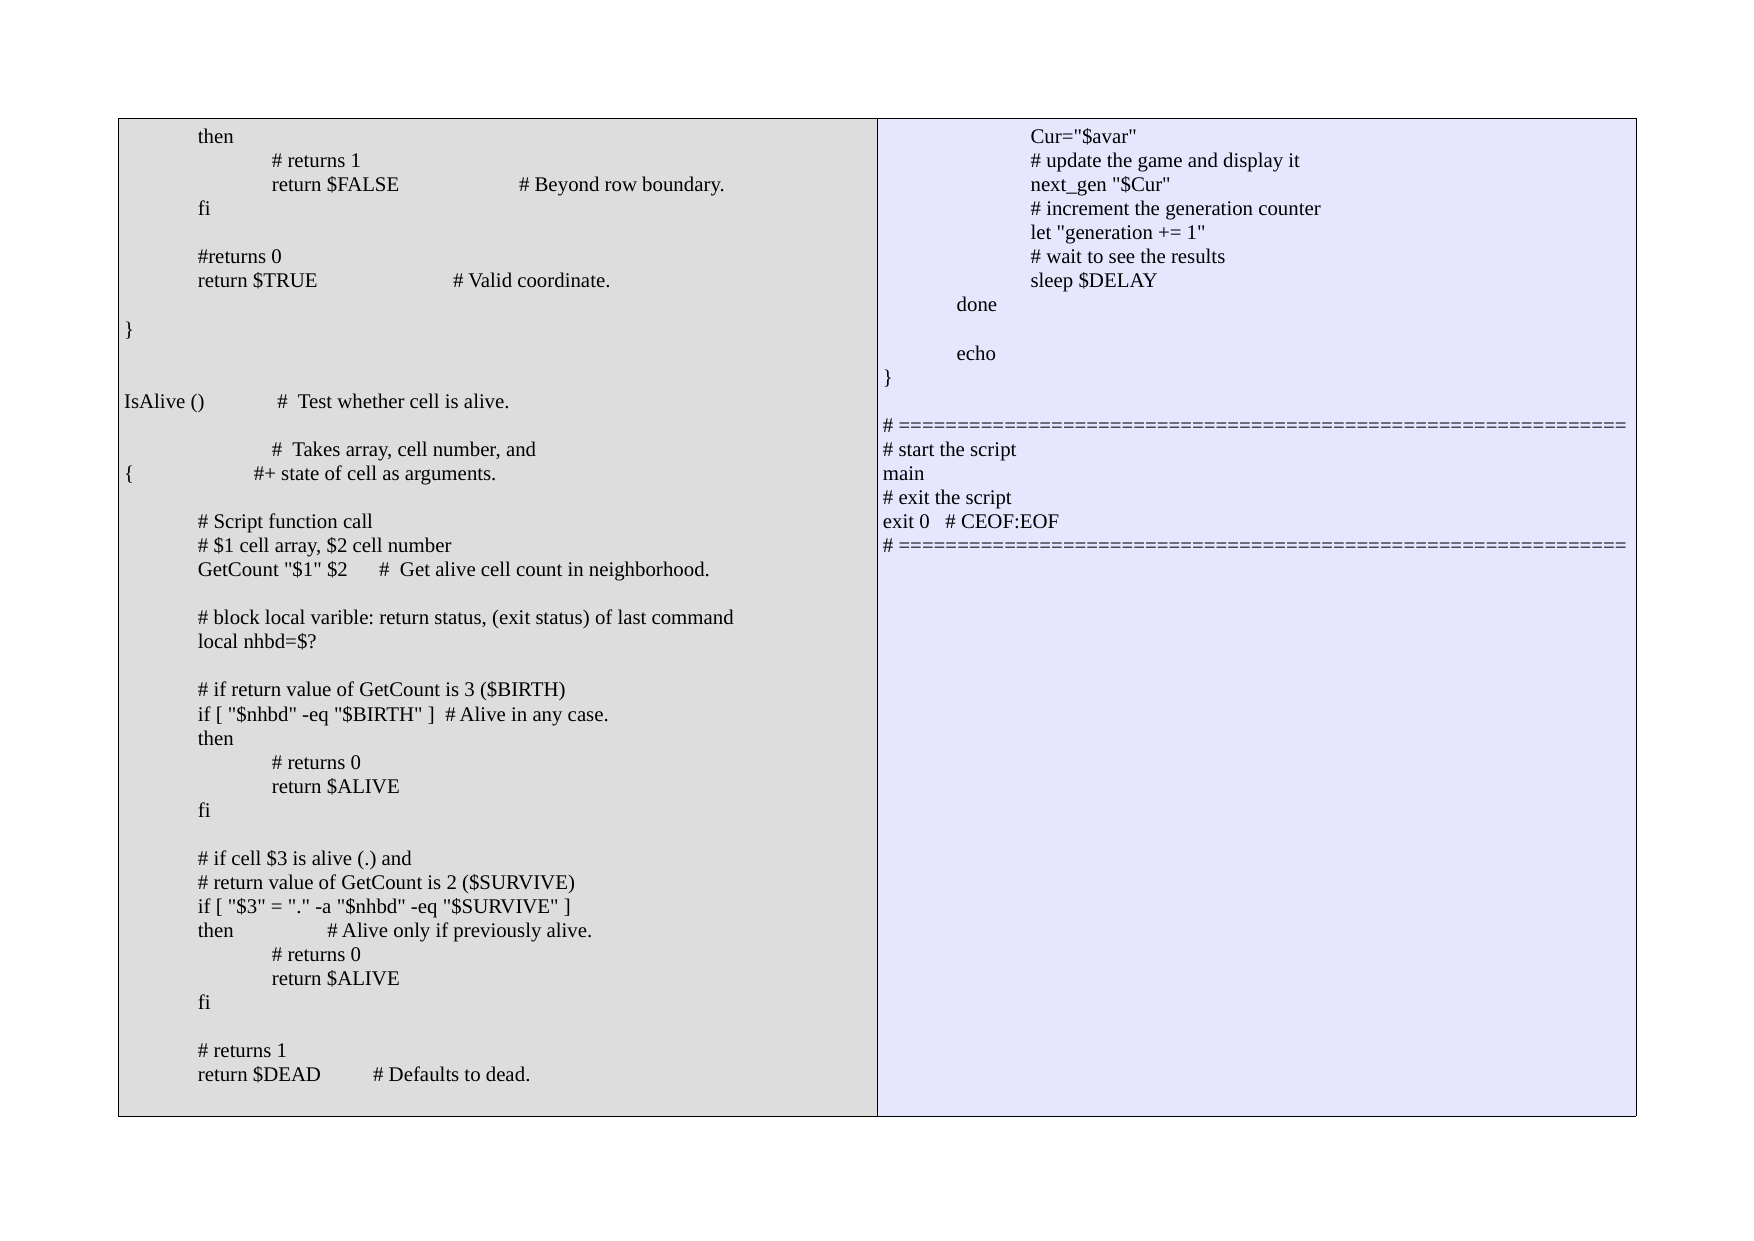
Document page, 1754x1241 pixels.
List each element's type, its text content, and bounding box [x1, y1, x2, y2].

table_header then # returns 1 return $FALSE # Beyond row boundary. fi #returns 0 return $TRUE # Valid coordinate. } IsAlive () # Test whether cell is alive. # Takes array, cell number, and { #+ state of cell as arguments. # Script function call # $1 cell array, $2 cell number GetCount "$1" $2 # Get alive cell count in neighborhood. # block local varible: return status, (exit status) of last command local nhbd=$? # if return value of GetCount is 3 ($BIRTH) if [ "$nhbd" -eq "$BIRTH" ] # Alive in any case. then # returns 0 return $ALIVE fi # if cell $3 is alive (.) and # return value of GetCount is 2 ($SURVIVE) if [ "$3" = "." -a "$nhbd" -eq "$SURVIVE" ] then # Alive only if previously alive. # returns 0 return $ALIVE fi # returns 1 return $DEAD # Defaults to dead. [119, 119, 877, 1116]
table_header Cur="$avar" # update the game and display it next_gen "$Cur" # increment the generation counter let "generation += 1" # wait to see the results sleep $DELAY done echo } # ============================================================== # start the script main # exit the script exit 0 # CEOF:EOF # ============================================================== [878, 119, 1636, 1116]
